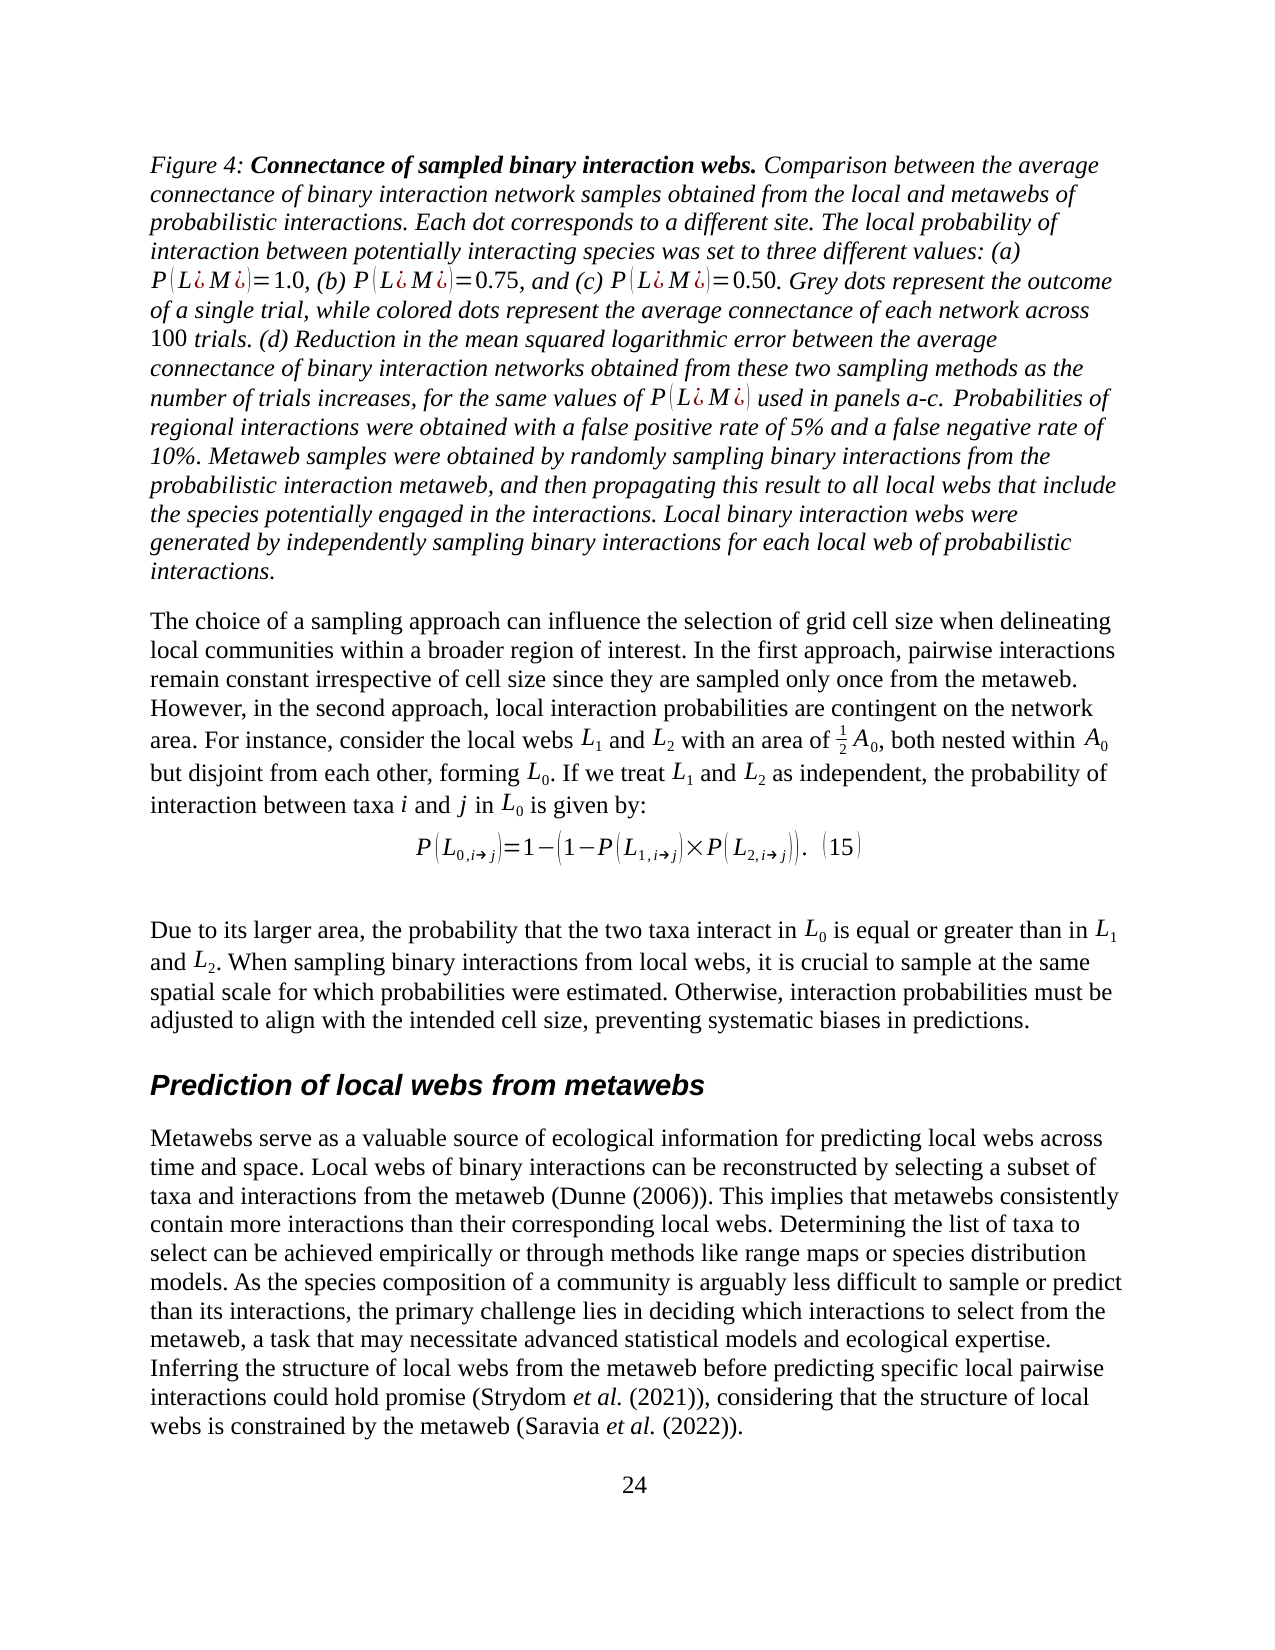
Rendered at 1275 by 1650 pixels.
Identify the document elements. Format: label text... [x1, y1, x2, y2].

text Metawebs serve as a valuable source of ecological information for predicting local webs across time and space. Local webs of binary interactions can be reconstructed by selecting a subset of taxa and interactions from the metaweb (Dunne (2006)). This implies that metawebs consistently contain more interactions than their corresponding local webs. Determining the list of taxa to select can be achieved empirically or through methods like range maps or species distribution models. As the species composition of a community is arguably less difficult to sample or predict than its interactions, the primary challenge lies in deciding which interactions to select from the metaweb, a task that may necessitate advanced statistical models and ecological expertise. Inferring the structure of local webs from the metaweb before predicting specific local pairwise interactions could hold promise (Strydom et al. (2021)), considering that the structure of local webs is constrained by the metaweb (Saravia et al. (2022)). [150, 1123, 1125, 1439]
text The choice of a sampling approach can influence the selection of grid cell size when delineating local communities within a broader region of interest. In the first approach, pairwise interactions remain constant irrespective of cell size since they are sampled only once from the metaweb. However, in the second approach, local interaction probabilities are contingent on the network area. For instance, consider the local webs and with an area of , both nested within but disjoint from each other, forming . If we treat and as independent, the probability of interaction between taxa and in is given by: [150, 606, 1125, 820]
subtitle Prediction of local webs from metawebs [150, 1068, 1125, 1102]
text Figure 4: Connectance of sampled binary interaction webs. Comparison between the average connectance of binary interaction network samples obtained from the local and metawebs of probabilistic interactions. Each dot corresponds to a different site. The local probability of interaction between potentially interacting species was set to three different values: (a) , (b) , and (c) . Grey dots represent the outcome of a single trial, while colored dots represent the average connectance of each network across trials. (d) Reduction in the mean squared logarithmic error between the average connectance of binary interaction networks obtained from these two sampling methods as the number of trials increases, for the same values of used in panels a-c. Probabilities of regional interactions were obtained with a false positive rate of 5% and a false negative rate of 10%. Metaweb samples were obtained by randomly sampling binary interactions from the probabilistic interaction metaweb, and then propagating this result to all local webs that include the species potentially engaged in the interactions. Local binary interaction webs were generated by independently sampling binary interactions for each local web of probabilistic interactions. [150, 150, 1125, 585]
text Due to its larger area, the probability that the two taxa interact in is equal or greater than in and . When sampling binary interactions from local webs, it is crucial to sample at the same spatial scale for which probabilities were estimated. Otherwise, interaction probabilities must be adjusted to align with the intended cell size, preventing systematic biases in predictions. [150, 914, 1125, 1034]
